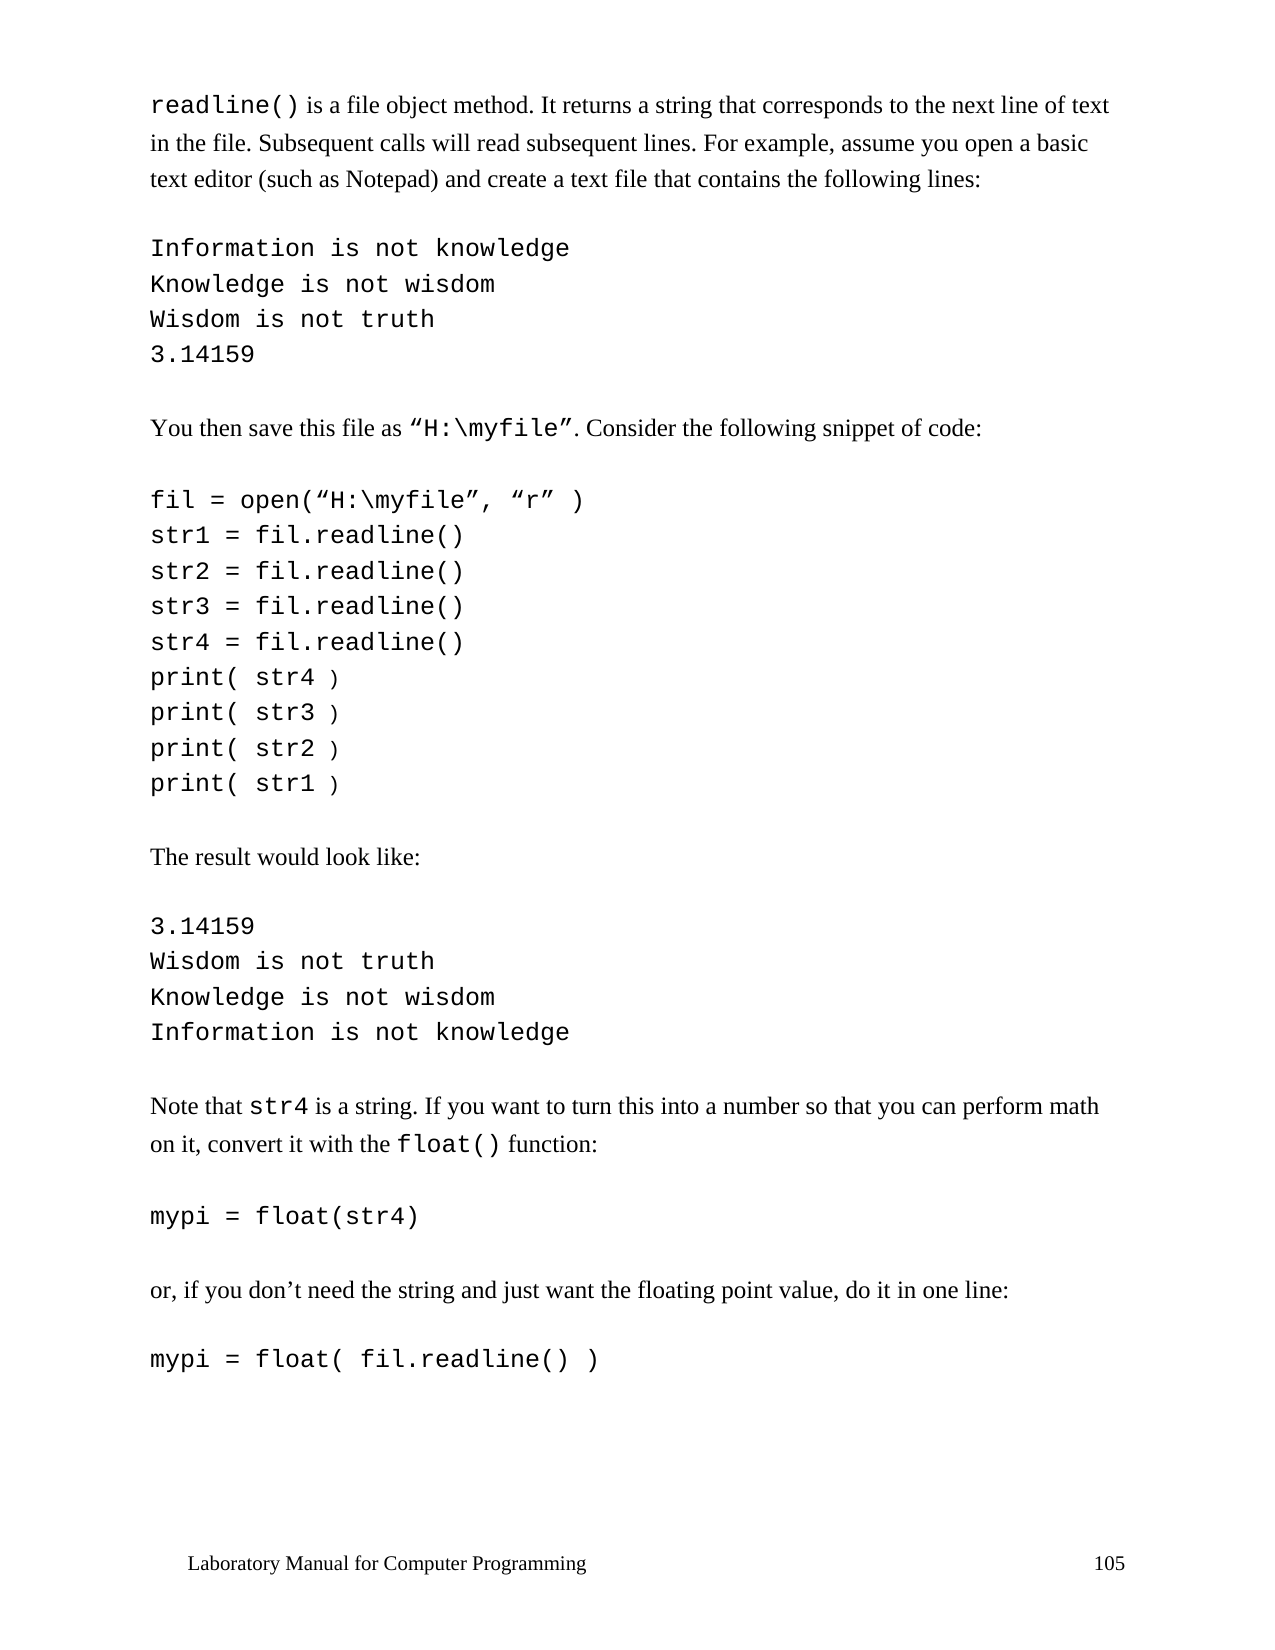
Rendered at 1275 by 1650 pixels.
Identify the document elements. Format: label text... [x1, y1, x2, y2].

text Note that str4 is a string. If you want to turn this into a number so that you can perform math on it, convert it with the float() function: [150, 1091, 1125, 1160]
text Knowledge is not wisdom [150, 984, 1125, 1013]
text Information is not knowledge [150, 236, 1125, 264]
text Information is not knowledge [150, 1020, 1125, 1048]
text readline() is a file object method. It returns a string that corresponds to the next line of text in the file. Subsequent calls will read subsequent lines. For example, assume you open a basic text editor (such as Notepad) and create a text file that contains the following lines: [150, 90, 1125, 193]
text 3.14159 [150, 913, 1125, 942]
text print( str1 ) [150, 771, 1125, 799]
text str1 = fil.readline() [150, 523, 1125, 551]
text 3.14159 [150, 342, 1125, 370]
text mypi = float( fil.readline() ) [150, 1346, 1125, 1374]
text str3 = fil.readline() [150, 594, 1125, 622]
text You then save this file as “H:\myfile”. Consider the following snippet of code: [150, 413, 1125, 444]
text Wisdom is not truth [150, 307, 1125, 335]
text mypi = float(str4) [150, 1203, 1125, 1232]
text fil = open(“H:\myfile”, “r” ) [150, 487, 1125, 516]
text or, if you don’t need the string and just want the floating point value, do it in one line: [150, 1275, 1125, 1304]
text The result would look like: [150, 842, 1125, 871]
text print( str2 ) [150, 735, 1125, 764]
text str4 = fil.readline() [150, 629, 1125, 657]
text Knowledge is not wisdom [150, 271, 1125, 299]
text Wisdom is not truth [150, 949, 1125, 977]
text print( str3 ) [150, 700, 1125, 728]
text str2 = fil.readline() [150, 558, 1125, 587]
text print( str4 ) [150, 664, 1125, 693]
